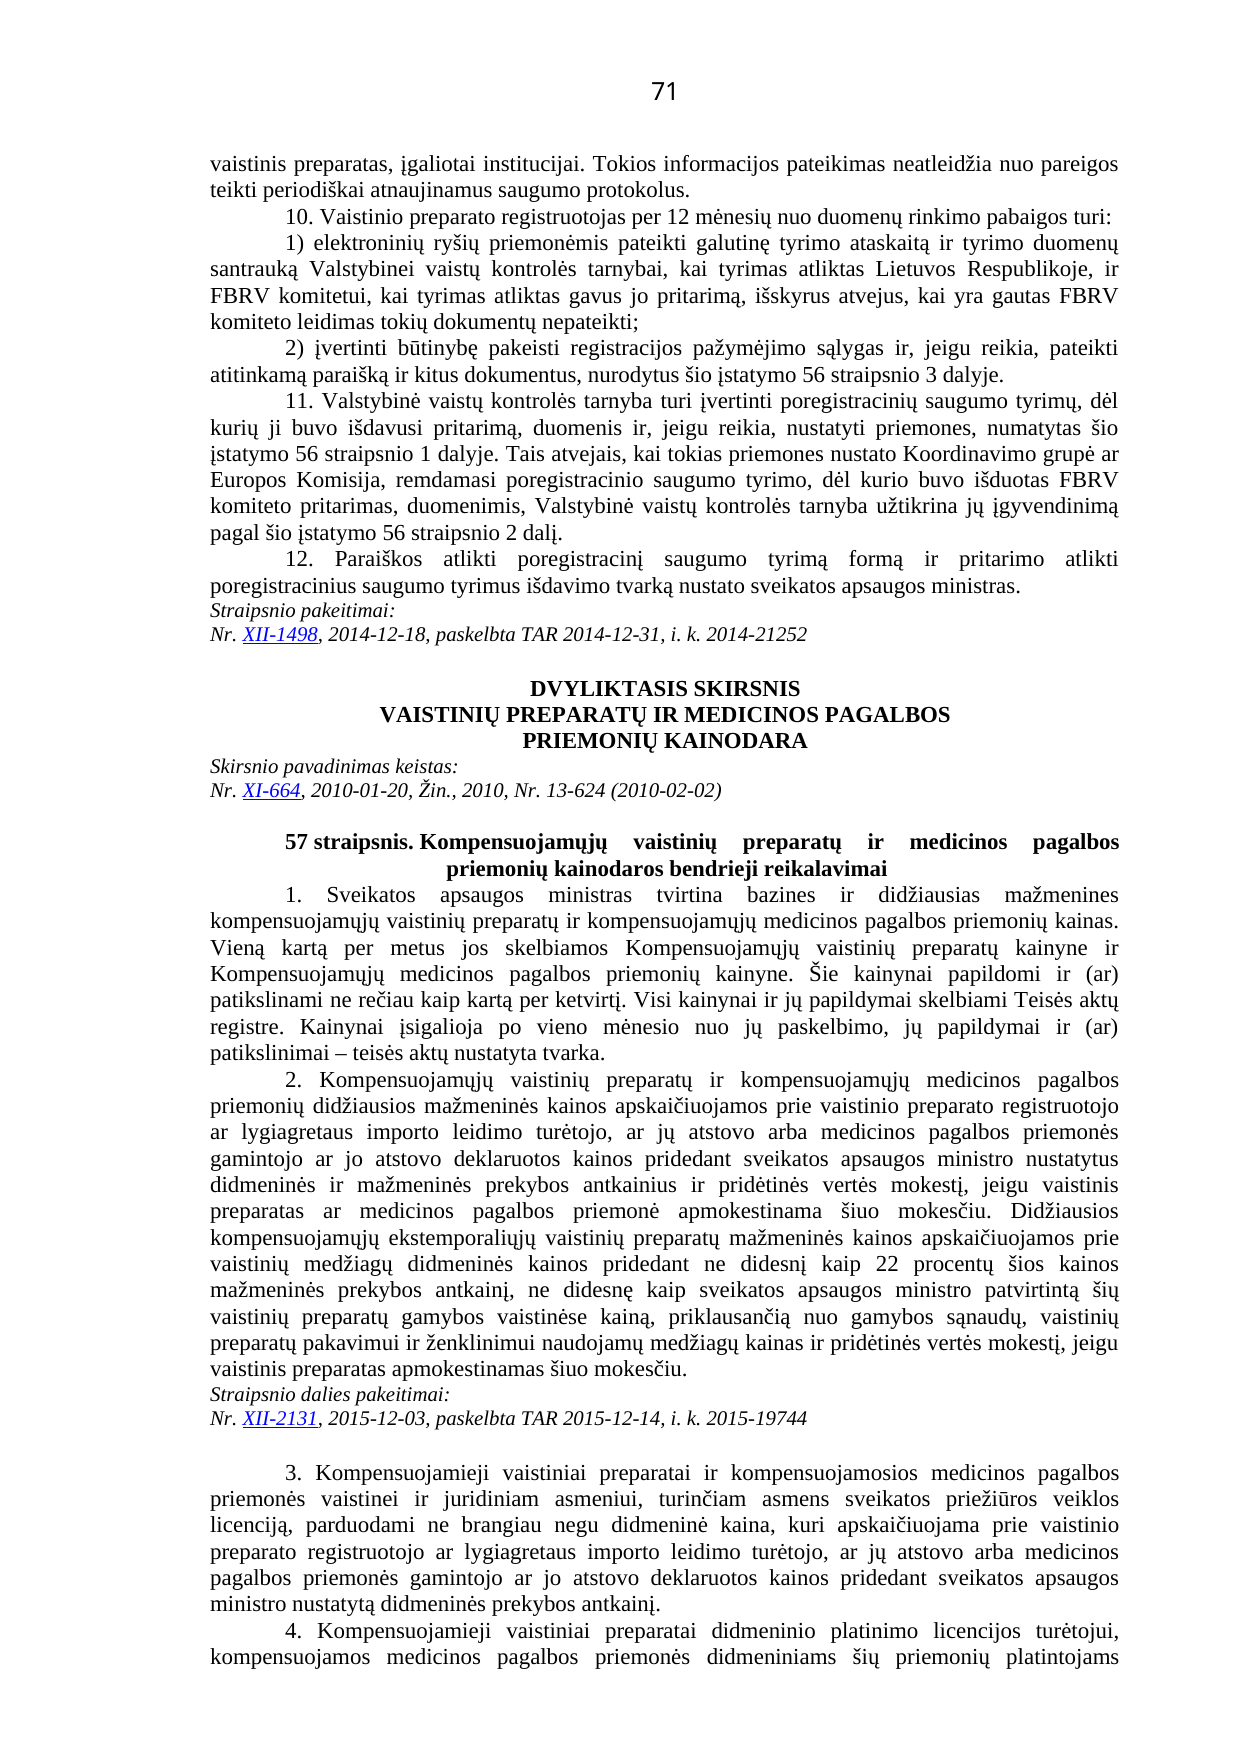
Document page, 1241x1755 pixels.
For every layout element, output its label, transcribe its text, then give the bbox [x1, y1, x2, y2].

text vaistinis preparatas, įgaliotai institucijai. Tokios informacijos pateikimas neatleidžia nuo pareigos teikti periodiškai atnaujinamus saugumo protokolus. [210, 150, 1120, 203]
text 2. Kompensuojamųjų vaistinių preparatų ir kompensuojamųjų medicinos pagalbos priemonių didžiausios mažmeninės kainos apskaičiuojamos prie vaistinio preparato registruotojo ar lygiagretaus importo leidimo turėtojo, ar jų atstovo arba medicinos pagalbos priemonės gamintojo ar jo atstovo deklaruotos kainos pridedant sveikatos apsaugos ministro nustatytus didmeninės ir mažmeninės prekybos antkainius ir pridėtinės vertės mokestį, jeigu vaistinis preparatas ar medicinos pagalbos priemonė apmokestinama šiuo mokesčiu. Didžiausios kompensuojamųjų ekstemporaliųjų vaistinių preparatų mažmeninės kainos apskaičiuojamos prie vaistinių medžiagų didmeninės kainos pridedant ne didesnį kaip 22 procentų šios kainos mažmeninės prekybos antkainį, ne didesnę kaip sveikatos apsaugos ministro patvirtintą šių vaistinių preparatų gamybos vaistinėse kainą, priklausančią nuo gamybos sąnaudų, vaistinių preparatų pakavimui ir ženklinimui naudojamų medžiagų kainas ir pridėtinės vertės mokestį, jeigu vaistinis preparatas apmokestinamas šiuo mokesčiu. [210, 1066, 1120, 1382]
text 11. Valstybinė vaistų kontrolės tarnyba turi įvertinti poregistracinių saugumo tyrimų, dėl kurių ji buvo išdavusi pritarimą, duomenis ir, jeigu reikia, nustatyti priemones, numatytas šio įstatymo 56 straipsnio 1 dalyje. Tais atvejais, kai tokias priemones nustato Koordinavimo grupė ar Europos Komisija, remdamasi poregistracinio saugumo tyrimo, dėl kurio buvo išduotas FBRV komiteto pritarimas, duomenimis, Valstybinė vaistų kontrolės tarnyba užtikrina jų įgyvendinimą pagal šio įstatymo 56 straipsnio 2 dalį. [210, 387, 1120, 545]
text Nr. XII-2131, 2015-12-03, paskelbta TAR 2015-12-14, i. k. 2015-19744 [210, 1406, 1120, 1430]
text 2) įvertinti būtinybę pakeisti registracijos pažymėjimo sąlygas ir, jeigu reikia, pateikti atitinkamą paraišką ir kitus dokumentus, nurodytus šio įstatymo 56 straipsnio 3 dalyje. [210, 334, 1120, 387]
text Nr. XI-664, 2010-01-20, Žin., 2010, Nr. 13-624 (2010-02-02) [210, 778, 1120, 802]
text 1. Sveikatos apsaugos ministras tvirtina bazines ir didžiausias mažmenines kompensuojamųjų vaistinių preparatų ir kompensuojamųjų medicinos pagalbos priemonių kainas. Vieną kartą per metus jos skelbiamos Kompensuojamųjų vaistinių preparatų kainyne ir Kompensuojamųjų medicinos pagalbos priemonių kainyne. Šie kainynai papildomi ir (ar) patikslinami ne rečiau kaip kartą per ketvirtį. Visi kainynai ir jų papildymai skelbiami Teisės aktų registre. Kainynai įsigalioja po vieno mėnesio nuo jų paskelbimo, jų papildymai ir (ar) patikslinimai – teisės aktų nustatyta tvarka. [210, 881, 1120, 1066]
text Nr. XII-1498, 2014-12-18, paskelbta TAR 2014-12-31, i. k. 2014-21252 [210, 622, 1120, 646]
text 1) elektroninių ryšių priemonėmis pateikti galutinę tyrimo ataskaitą ir tyrimo duomenų santrauką Valstybinei vaistų kontrolės tarnybai, kai tyrimas atliktas Lietuvos Respublikoje, ir FBRV komitetui, kai tyrimas atliktas gavus jo pritarimą, išskyrus atvejus, kai yra gautas FBRV komiteto leidimas tokių dokumentų nepateikti; [210, 229, 1120, 334]
text 4. Kompensuojamieji vaistiniai preparatai didmeninio platinimo licencijos turėtojui, kompensuojamos medicinos pagalbos priemonės didmeniniams šių priemonių platintojams [210, 1617, 1120, 1669]
text Skirsnio pavadinimas keistas: [210, 754, 1120, 778]
text 3. Kompensuojamieji vaistiniai preparatai ir kompensuojamosios medicinos pagalbos priemonės vaistinei ir juridiniam asmeniui, turinčiam asmens sveikatos priežiūros veiklos licenciją, parduodami ne brangiau negu didmeninė kaina, kuri apskaičiuojama prie vaistinio preparato registruotojo ar lygiagretaus importo leidimo turėtojo, ar jų atstovo arba medicinos pagalbos priemonės gamintojo ar jo atstovo deklaruotos kainos pridedant sveikatos apsaugos ministro nustatytą didmeninės prekybos antkainį. [210, 1459, 1120, 1617]
text 10. Vaistinio preparato registruotojas per 12 mėnesių nuo duomenų rinkimo pabaigos turi: [210, 203, 1120, 229]
text Straipsnio dalies pakeitimai: [210, 1382, 1120, 1406]
subtitle VAISTINIŲ PREPARATŲ IR MEDICINOS PAGALBOS [210, 701, 1120, 728]
text Straipsnio pakeitimai: [210, 598, 1120, 622]
text 12. Paraiškos atlikti poregistracinį saugumo tyrimą formą ir pritarimo atlikti poregistracinius saugumo tyrimus išdavimo tvarką nustato sveikatos apsaugos ministras. [210, 545, 1120, 598]
subtitle DVYLIKTASIS SKIRSNIS [210, 675, 1120, 701]
text PRIEMONIŲ KAINODARA [210, 728, 1120, 754]
text 57 straipsnis. Kompensuojamųjų vaistinių preparatų ir medicinos pagalbos priemonių kainodaros bendrieji reikalavimai [285, 828, 1120, 881]
